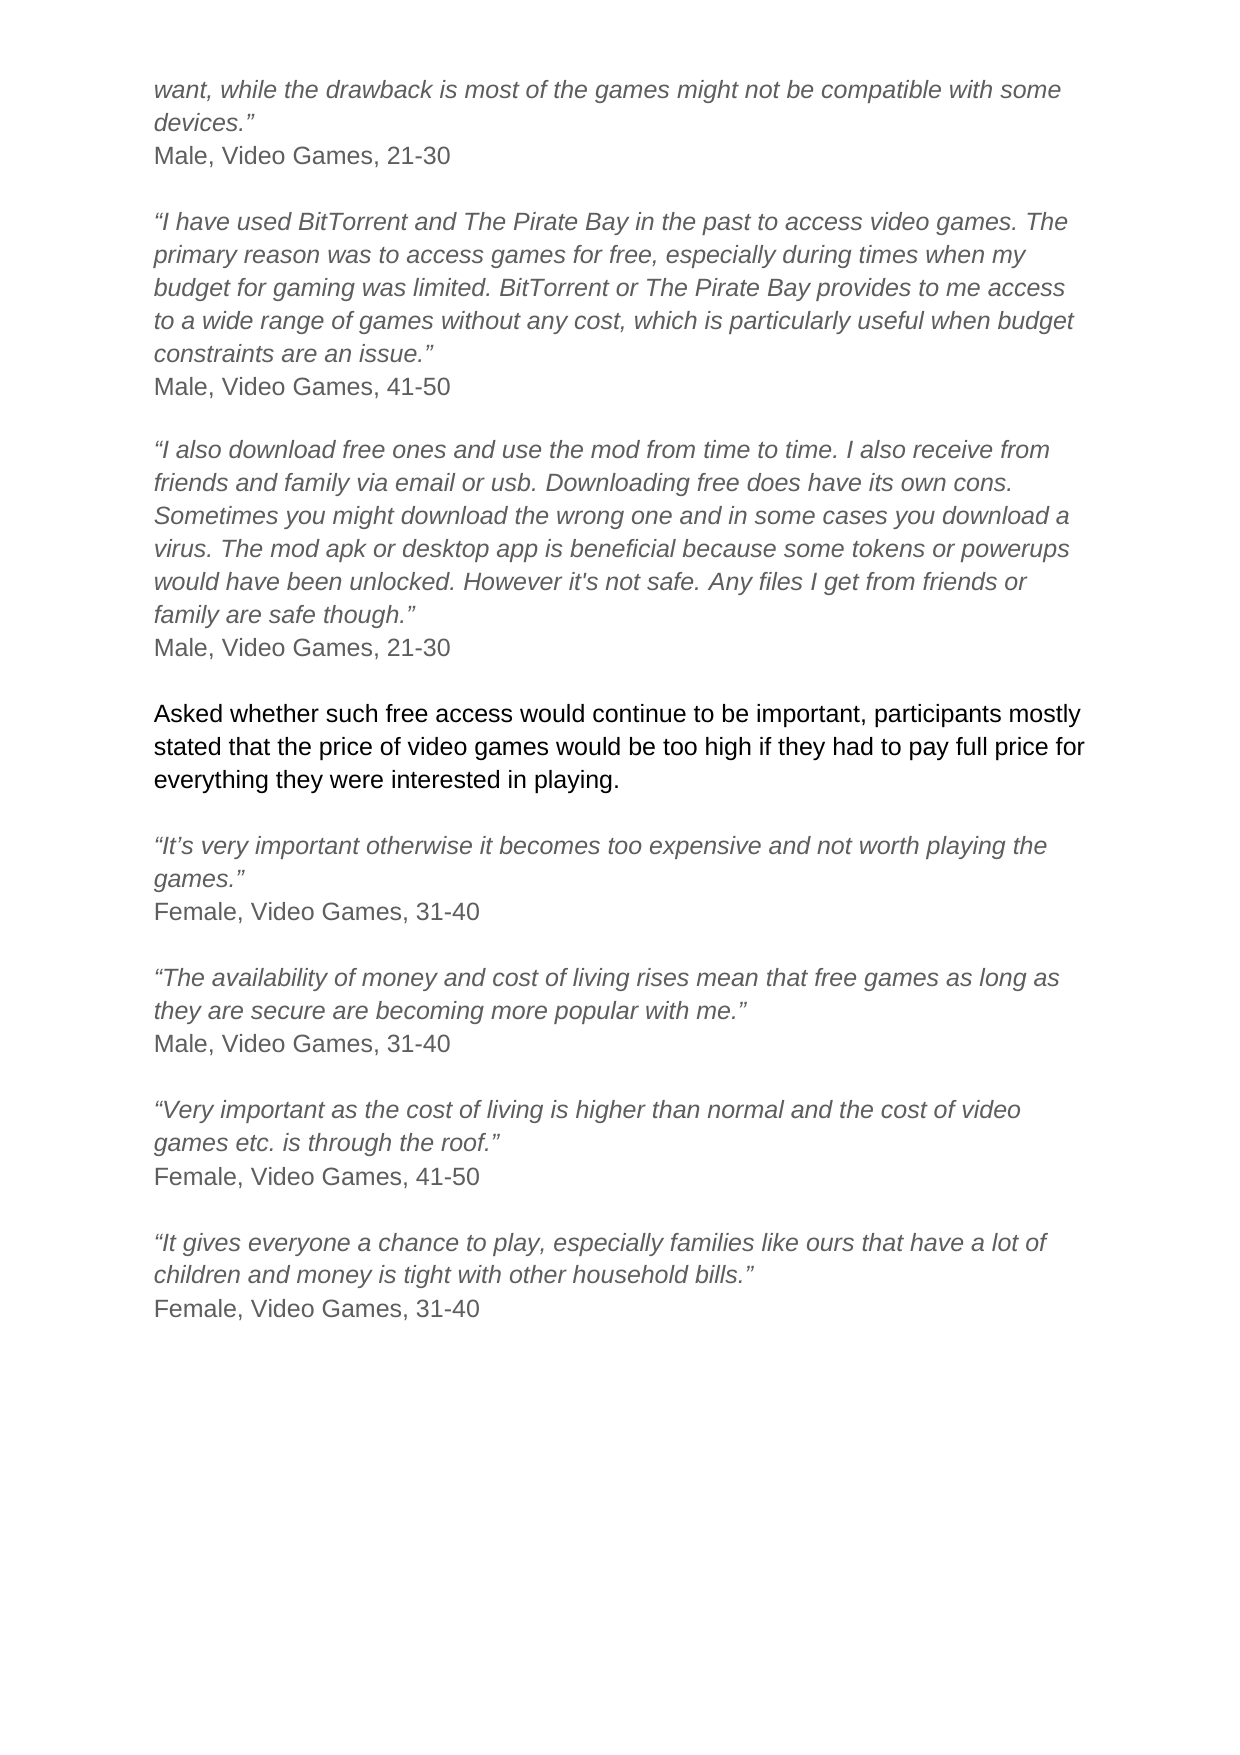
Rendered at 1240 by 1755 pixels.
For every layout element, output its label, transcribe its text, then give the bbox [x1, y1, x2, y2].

text Female, Video Games, 31-40 [153, 1293, 1089, 1322]
text Male, Video Games, 31-40 [153, 1029, 1089, 1058]
text Male, Video Games, 21-30 [153, 633, 1089, 662]
text “I also download free ones and use the mod from time to time. I also receive from friends and family via email or usb. Downloading free does have its own cons. Sometimes you might download the wrong one and in some cases you download a virus. The mod apk or desktop app is beneficial because some tokens or powerups would have been unlocked. However it's not safe. Any files I get from friends or family are safe though.” [153, 435, 1089, 629]
text want, while the drawback is most of the games might not be compatible with some devices.” [153, 75, 1089, 137]
text Female, Video Games, 31-40 [153, 897, 1089, 926]
text Asked whether such free access would continue to be important, participants mostly stated that the price of video games would be too high if they had to pay full price for everything they were interested in playing. [153, 699, 1089, 794]
text Female, Video Games, 41-50 [153, 1161, 1089, 1190]
text “It gives everyone a chance to play, especially families like ours that have a lot of children and money is tight with other household bills.” [153, 1227, 1089, 1289]
text Male, Video Games, 21-30 [153, 141, 1089, 170]
text “It’s very important otherwise it becomes too expensive and not worth playing the games.” [153, 831, 1089, 893]
text “I have used BitTorrent and The Pirate Bay in the past to access video games. The primary reason was to access games for free, especially during times when my budget for gaming was limited. BitTorrent or The Pirate Bay provides to me access to a wide range of games without any cost, which is particularly useful when budget constraints are an issue.” [153, 207, 1089, 368]
text “The availability of money and cost of living rises mean that free games as long as they are secure are becoming more popular with me.” [153, 963, 1089, 1025]
text “Very important as the cost of living is higher than normal and the cost of video games etc. is through the roof.” [153, 1095, 1089, 1157]
text Male, Video Games, 41-50 [153, 372, 1089, 431]
